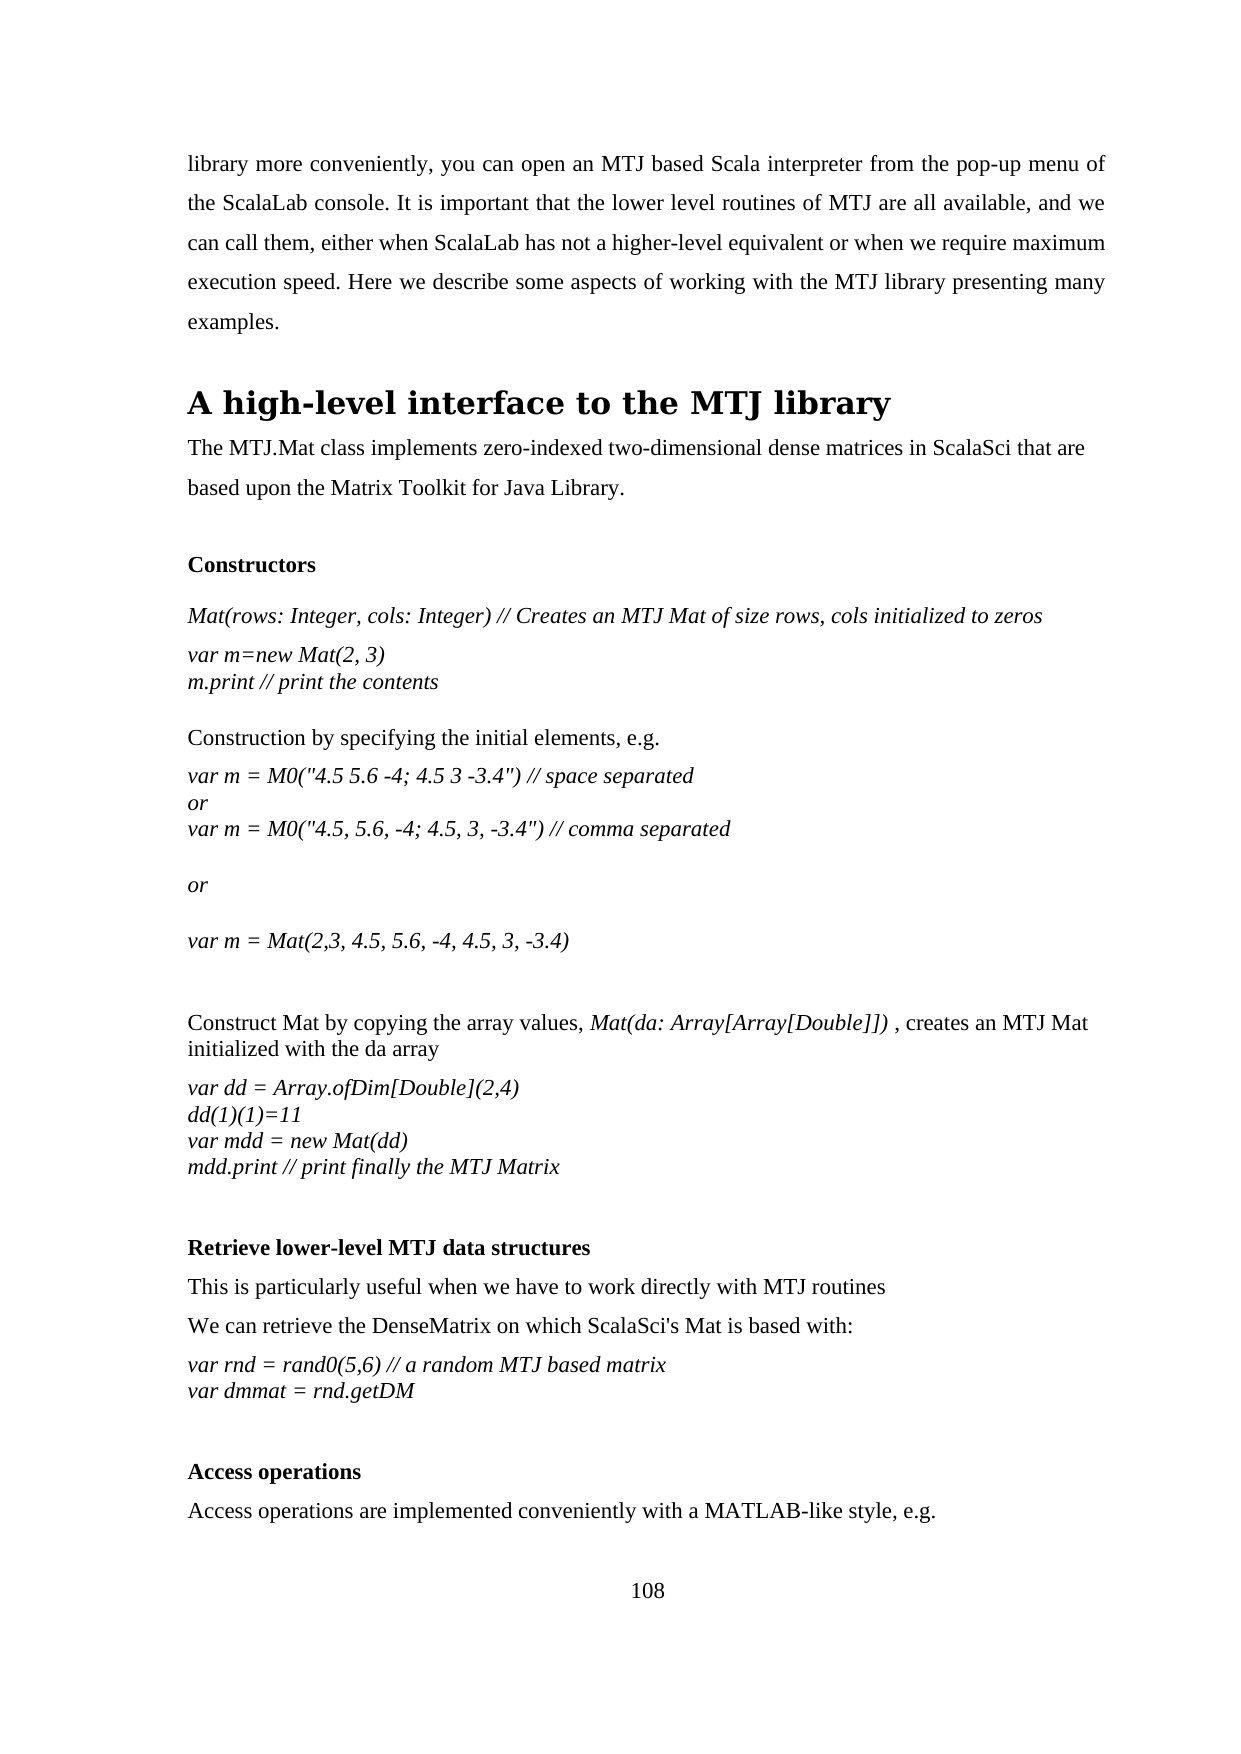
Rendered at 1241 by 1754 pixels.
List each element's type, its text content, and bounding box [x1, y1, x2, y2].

text Mat(rows: Integer, cols: Integer) // Creates an MTJ Mat of size rows, cols initialized to zeros [187, 603, 1108, 629]
text var m = M0("4.5, 5.6, -4; 4.5, 3, -3.4") // comma separated [187, 815, 1108, 842]
text Construct Mat by copying the array values, Mat(da: Array[Array[Double]]) , creates an MTJ Mat initialized with the da array [187, 1009, 1108, 1062]
text var dmmat = rnd.getDM [187, 1377, 1108, 1403]
subtitle Retrieve lower-level MTJ data structures [187, 1234, 1108, 1261]
text The MTJ.Mat class implements zero-indexed two-dimensional dense matrices in ScalaSci that are based upon the Matrix Toolkit for Java Library. [187, 434, 1108, 500]
text var mdd = new Mat(dd) [187, 1127, 1108, 1153]
text We can retrieve the DenseMatrix on which ScalaSci's Mat is based with: [187, 1312, 1108, 1338]
text or [187, 871, 1108, 897]
text var dd = Array.ofDim[Double](2,4) [187, 1074, 1108, 1101]
text var rnd = rand0(5,6) // a random MTJ based matrix [187, 1351, 1108, 1377]
text or [187, 789, 1108, 815]
text m.print // print the contents [187, 668, 1108, 694]
text Construction by specifying the initial elements, e.g. [187, 724, 1108, 750]
subtitle A high-level interface to the MTJ library [187, 385, 1108, 422]
text var m = M0("4.5 5.6 -4; 4.5 3 -3.4") // space separated [187, 762, 1108, 789]
text library more conveniently, you can open an MTJ based Scala interpreter from the pop-up menu of the ScalaLab console. It is important that the lower level routines of MTJ are all available, and we can call them, either when ScalaLab has not a higher-level equivalent or when we require maximum execution speed. Here we describe some aspects of working with the MTJ library presenting many examples. [187, 150, 1108, 334]
subtitle Access operations [187, 1458, 1108, 1484]
text dd(1)(1)=11 [187, 1101, 1108, 1127]
text var m = Mat(2,3, 4.5, 5.6, -4, 4.5, 3, -3.4) [187, 927, 1108, 953]
subtitle Constructors [187, 551, 1108, 577]
text var m=new Mat(2, 3) [187, 641, 1108, 668]
text mdd.print // print finally the MTJ Matrix [187, 1153, 1108, 1180]
text This is particularly useful when we have to work directly with MTJ routines [187, 1273, 1108, 1299]
text Access operations are implemented conveniently with a MATLAB-like style, e.g. [187, 1497, 1108, 1523]
